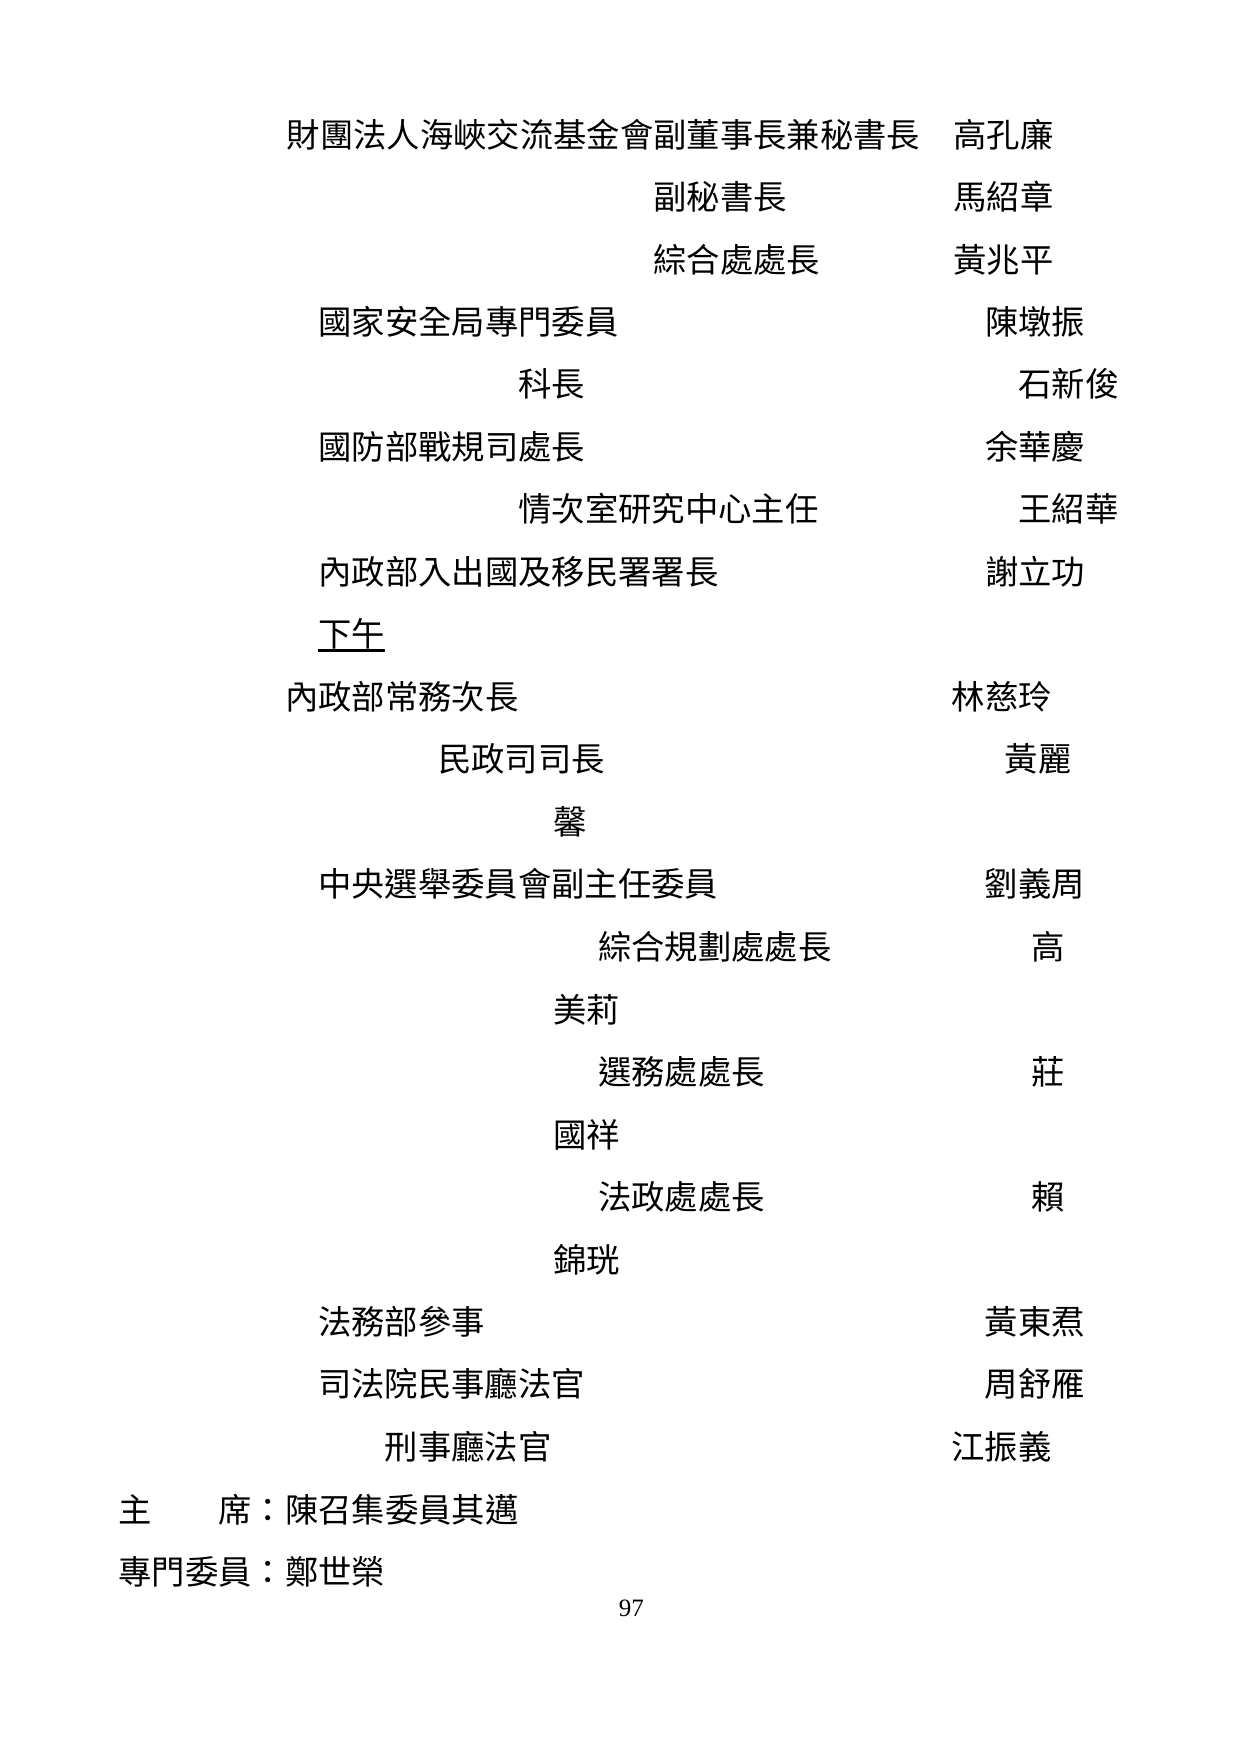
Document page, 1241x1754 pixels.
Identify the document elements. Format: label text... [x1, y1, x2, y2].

text 民政司司長 黃麗馨 [118, 716, 1088, 841]
text 國家安全局專門委員 陳墩振 [118, 278, 1150, 341]
text 情次室研究中心主任 王紹華 [118, 466, 1150, 528]
text 法務部參事 黃東焄 [118, 1278, 1088, 1341]
text 司法院民事廳法官 周舒雁 [118, 1341, 1088, 1403]
text 刑事廳法官 江振義 [384, 1403, 1088, 1466]
text 下午 [118, 591, 1088, 653]
text 國防部戰規司處長 余華慶 [118, 403, 1150, 466]
text 綜合規劃處處長 高美莉 [118, 903, 1088, 1028]
text 財團法人海峽交流基金會副董事長兼秘書長 高孔廉 [287, 91, 1150, 153]
text 選務處處長 莊國祥 [118, 1028, 1088, 1153]
text 內政部入出國及移民署署長 謝立功 [118, 528, 1150, 591]
text 主 席：陳召集委員其邁 [118, 1466, 1240, 1528]
text 專門委員：鄭世榮 [118, 1528, 1240, 1591]
text 中央選舉委員會副主任委員 劉義周 [118, 841, 1088, 903]
text 副秘書長 馬紹章 [287, 153, 1150, 216]
text 內政部常務次長 林慈玲 [118, 653, 1088, 716]
text 科長 石新俊 [118, 341, 1150, 403]
text 綜合處處長 黃兆平 [287, 216, 1150, 278]
text 法政處處長 賴錦珖 [118, 1153, 1088, 1278]
